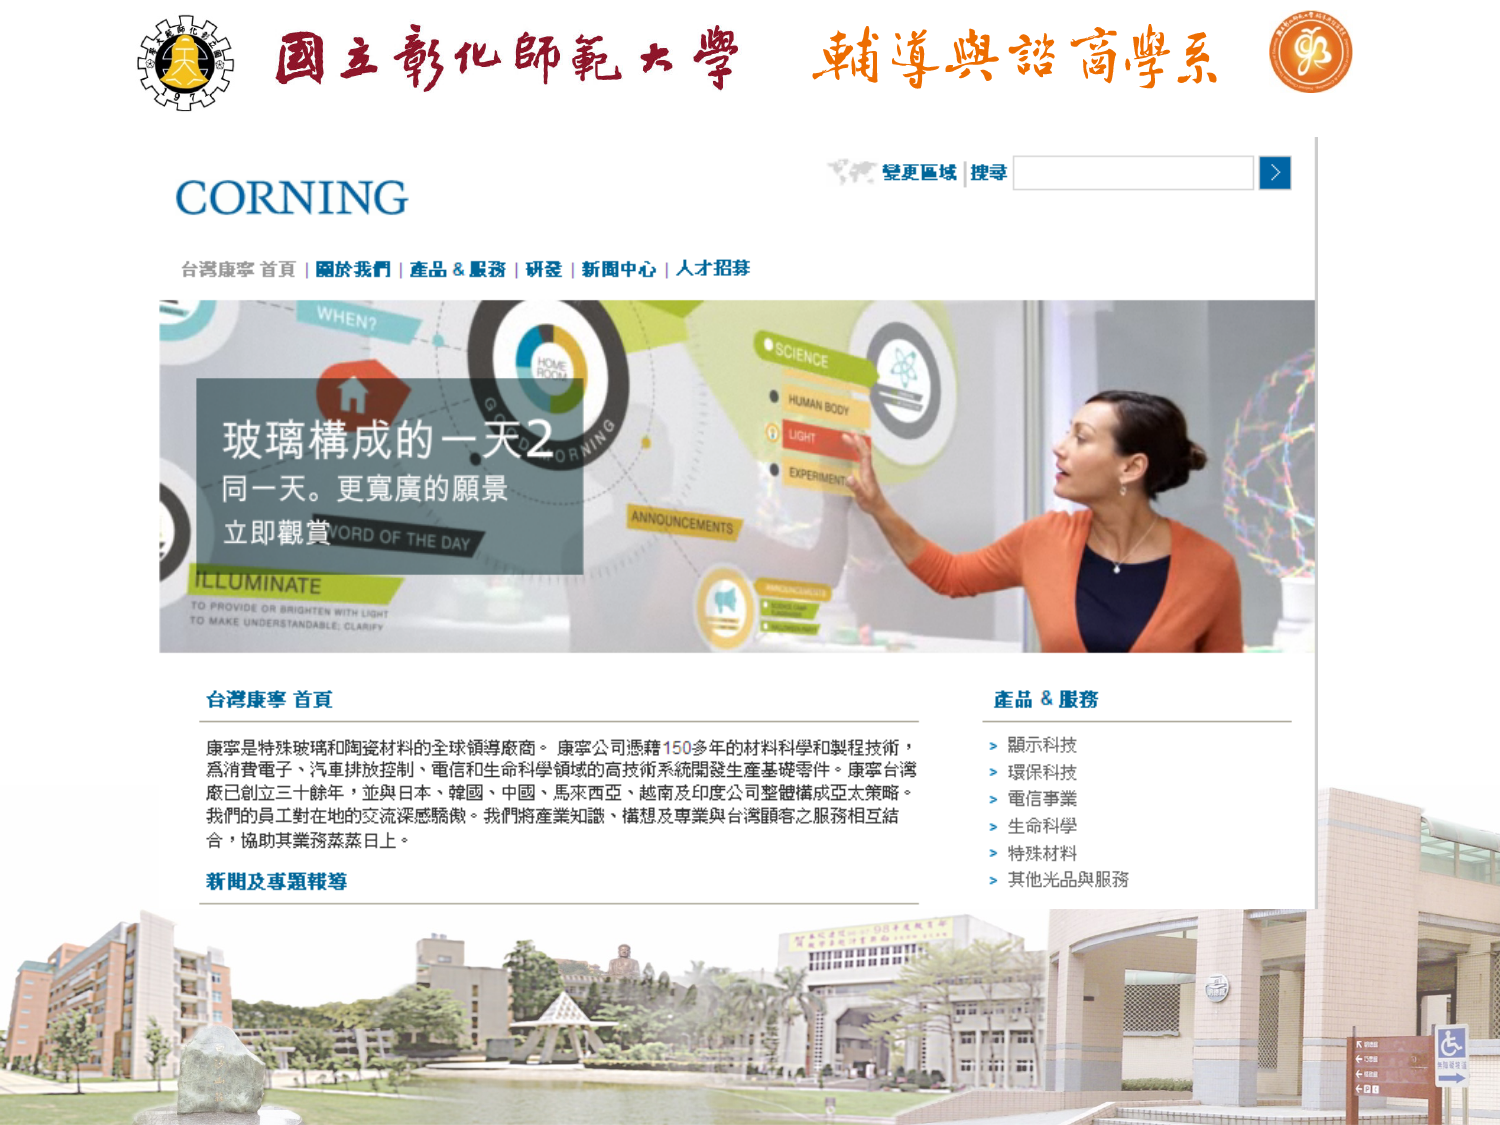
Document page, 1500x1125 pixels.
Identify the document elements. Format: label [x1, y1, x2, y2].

chart [159, 137, 1318, 909]
